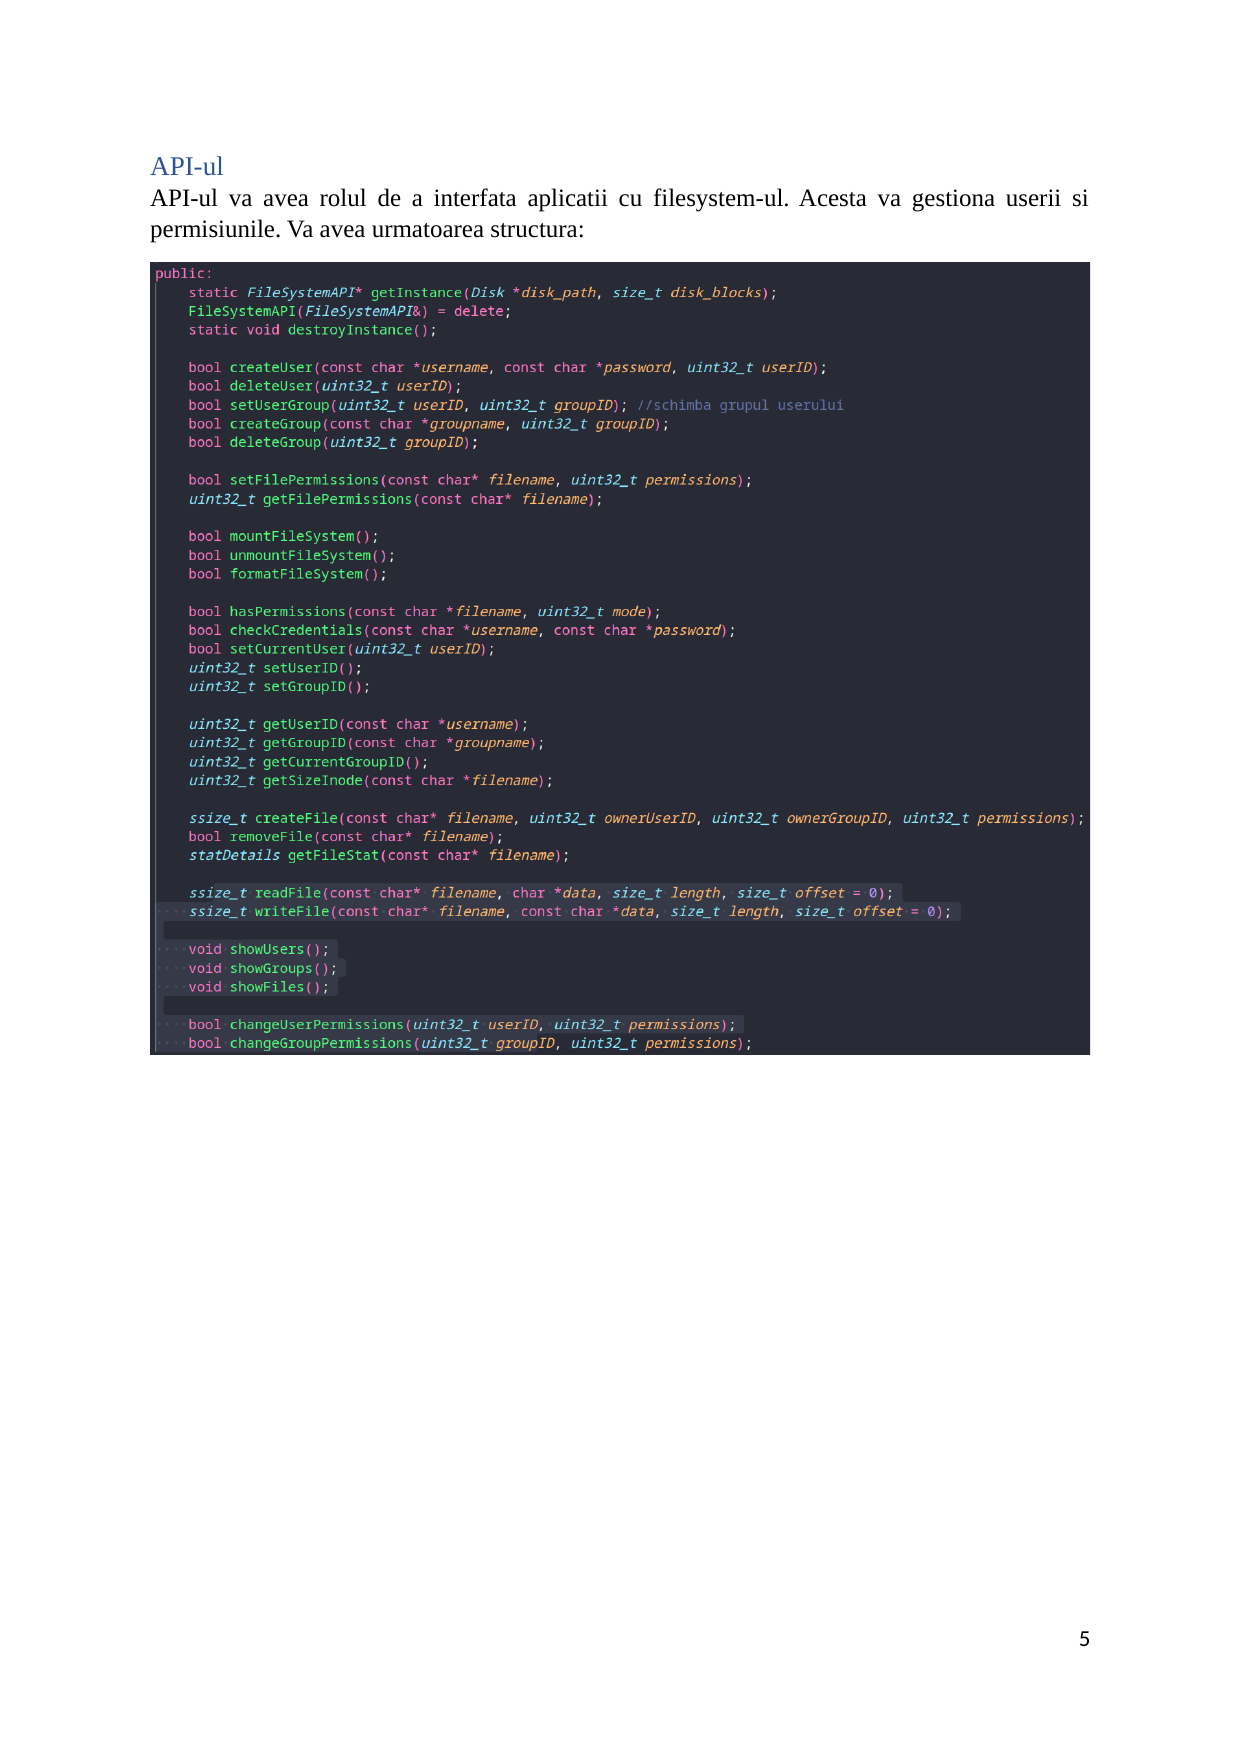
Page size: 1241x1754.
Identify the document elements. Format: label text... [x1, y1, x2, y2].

subtitle API-ul [150, 150, 1090, 181]
text API-ul va avea rolul de a interfata aplicatii cu filesystem-ul. Acesta va gestiona userii si permisiunile. Va avea urmatoarea structura: [150, 183, 1090, 243]
picture [150, 262, 1091, 1055]
